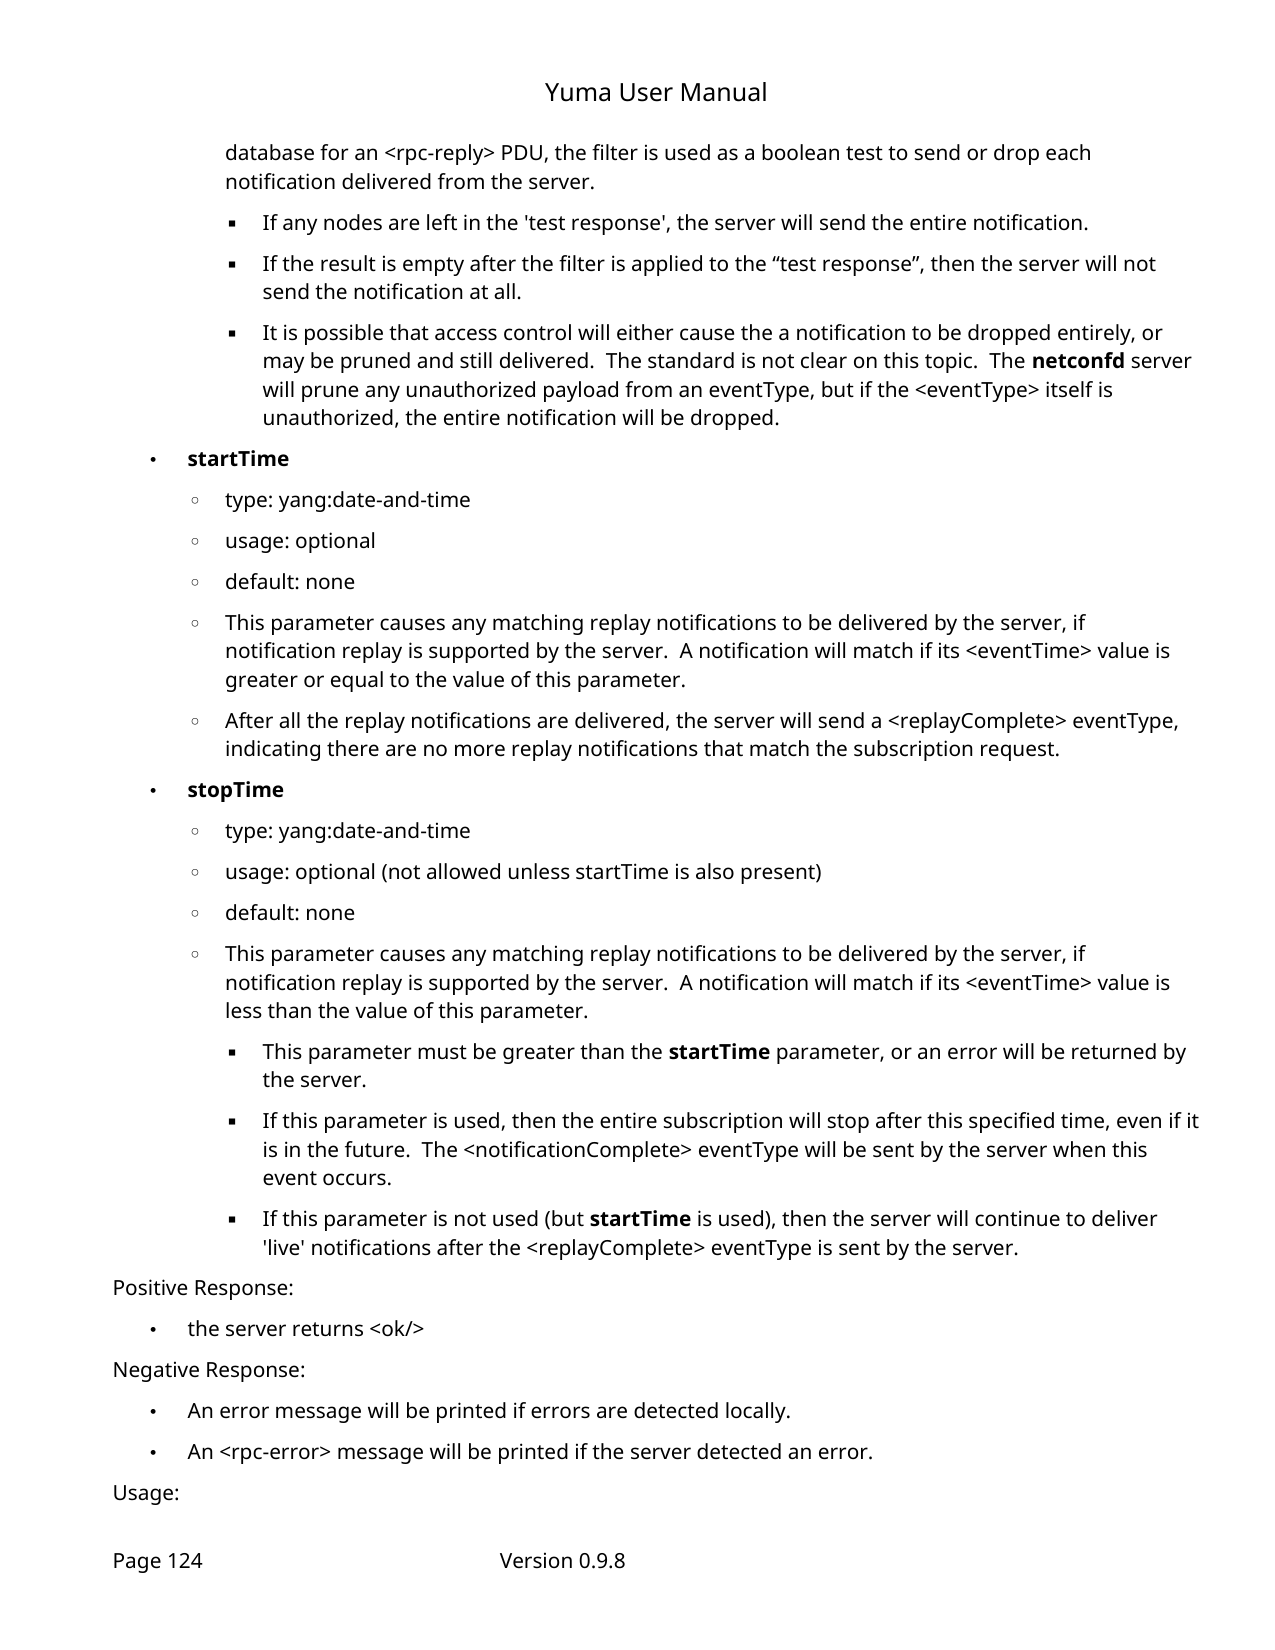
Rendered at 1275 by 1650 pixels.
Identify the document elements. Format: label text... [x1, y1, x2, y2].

list usage: optional [187, 526, 1200, 555]
list the server returns <ok/> [150, 1314, 1200, 1343]
list If the result is empty after the filter is applied to the “test response”, then the server will not send the notification at all. [225, 249, 1200, 306]
list startTime [150, 444, 1200, 473]
list usage: optional (not allowed unless startTime is also present) [187, 857, 1200, 886]
list It is possible that access control will either cause the a notification to be dropped entirely, or may be pruned and still delivered. The standard is not clear on this topic. The netconfd server will prune any unauthorized payload from an eventType, but if the <eventType> itself is unauthorized, the entire notification will be dropped. [225, 318, 1200, 432]
list default: none [187, 567, 1200, 596]
list This parameter causes any matching replay notifications to be delivered by the server, if notification replay is supported by the server. A notification will match if its <eventTime> value is less than the value of this parameter. [187, 939, 1200, 1024]
list This parameter causes any matching replay notifications to be delivered by the server, if notification replay is supported by the server. A notification will match if its <eventTime> value is greater or equal to the value of this parameter. [187, 608, 1200, 693]
list type: yang:date-and-time [187, 485, 1200, 514]
text Negative Response: [112, 1355, 1200, 1384]
text Positive Response: [112, 1273, 1200, 1302]
list stopTime [150, 775, 1200, 804]
list An <rpc-error> message will be printed if the server detected an error. [150, 1437, 1200, 1466]
list default: none [187, 898, 1200, 927]
list An error message will be printed if errors are detected locally. [150, 1396, 1200, 1425]
list After all the replay notifications are delivered, the server will send a <replayComplete> eventType, indicating there are no more replay notifications that match the subscription request. [187, 706, 1200, 763]
list type: yang:date-and-time [187, 816, 1200, 845]
text Usage: [112, 1478, 1200, 1507]
list This parameter must be greater than the startTime parameter, or an error will be returned by the server. [225, 1037, 1200, 1094]
list database for an <rpc-reply> PDU, the filter is used as a boolean test to send or drop each notification delivered from the server. [187, 138, 1200, 195]
list If this parameter is not used (but startTime is used), then the server will continue to deliver 'live' notifications after the <replayComplete> eventType is sent by the server. [225, 1204, 1200, 1261]
list If this parameter is used, then the entire subscription will stop after this specified time, even if it is in the future. The <notificationComplete> eventType will be sent by the server when this event occurs. [225, 1106, 1200, 1192]
list If any nodes are left in the 'test response', the server will send the entire notification. [225, 208, 1200, 236]
